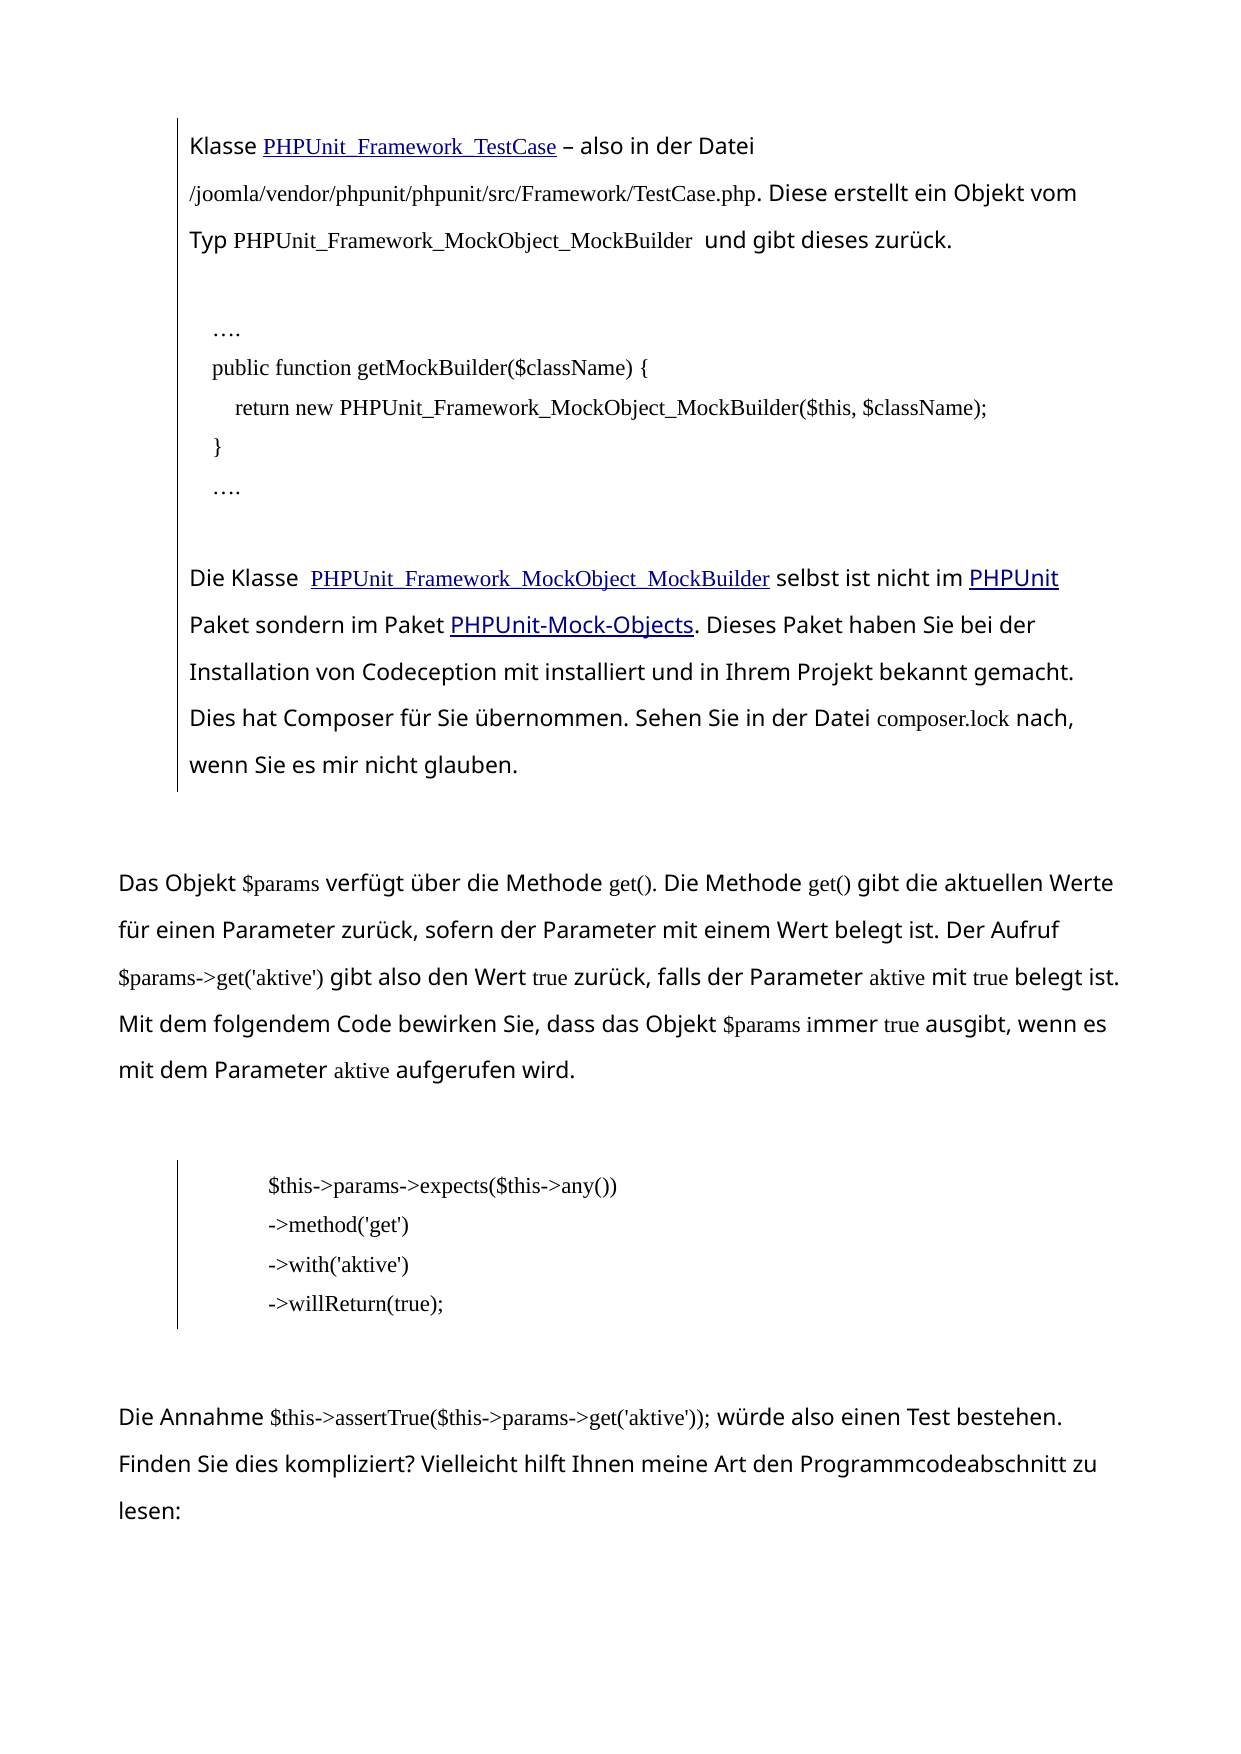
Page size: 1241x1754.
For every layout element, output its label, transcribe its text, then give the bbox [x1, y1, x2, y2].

text $this->params->expects($this->any()) ->method('get') ->with('aktive') ->willReturn(true); [178, 1160, 1122, 1329]
text Das Objekt $params verfügt über die Methode get(). Die Methode get() gibt die aktuellen Werte für einen Parameter zurück, sofern der Parameter mit einem Wert belegt ist. Der Aufruf $params->get('aktive') gibt also den Wert true zurück, falls der Parameter aktive mit true belegt ist. Mit dem folgendem Code bewirken Sie, dass das Objekt $params immer true ausgibt, wenn es mit dem Parameter aktive aufgerufen wird. [118, 867, 1122, 1086]
text Klasse PHPUnit_Framework_TestCase – also in der Datei /joomla/vendor/phpunit/phpunit/src/Framework/TestCase.php. Diese erstellt ein Objekt vom Typ PHPUnit_Framework_MockObject_MockBuilder und gibt dieses zurück. …. public function getMockBuilder($className) { return new PHPUnit_Framework_MockObject_MockBuilder($this, $className); } …. Die Klasse PHPUnit_Framework_MockObject_MockBuilder selbst ist nicht im PHPUnit Paket sondern im Paket PHPUnit-Mock-Objects. Dieses Paket haben Sie bei der Installation von Codeception mit installiert und in Ihrem Projekt bekannt gemacht. Dies hat Composer für Sie übernommen. Sehen Sie in der Datei composer.lock nach, wenn Sie es mir nicht glauben. [178, 118, 1122, 792]
text Die Annahme $this->assertTrue($this->params->get('aktive')); würde also einen Test bestehen. Finden Sie dies kompliziert? Vielleicht hilft Ihnen meine Art den Programmcodeabschnitt zu lesen: [118, 1401, 1122, 1526]
